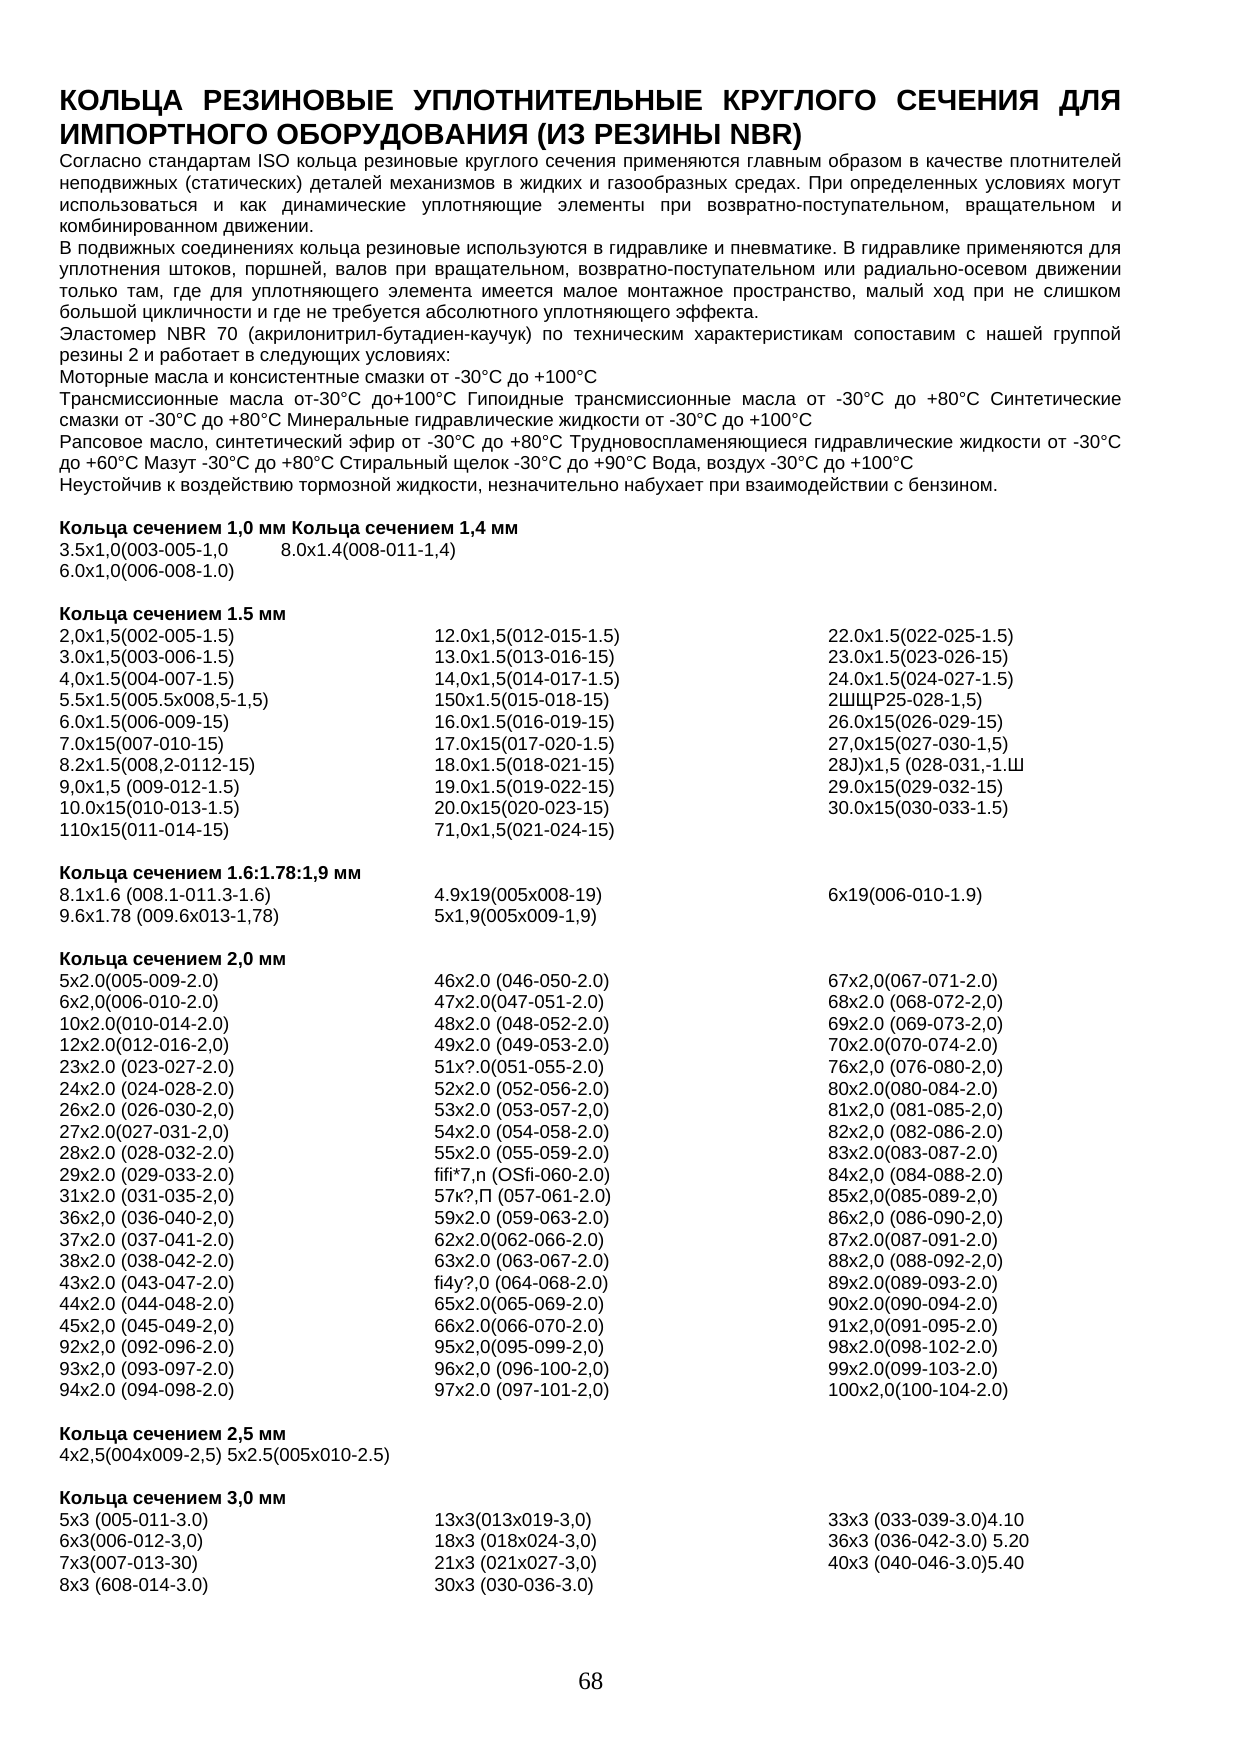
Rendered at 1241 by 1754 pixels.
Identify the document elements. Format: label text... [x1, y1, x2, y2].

text 26x2.0 (026-030-2,0) 53x2.0 (053-057-2,0) 81x2,0 (081-085-2,0) [59, 1099, 1122, 1121]
text 2,0x1,5(002-005-1.5) 12.0x1,5(012-015-1.5) 22.0x1.5(022-025-1.5) [59, 624, 1122, 646]
text 7.0x15(007-010-15) 17.0x15(017-020-1.5) 27,0x15(027-030-1,5) [59, 732, 1122, 754]
text 4x2,5(004x009-2,5) 5x2.5(005x010-2.5) [59, 1444, 1122, 1466]
text 3.5x1,0(003-005-1,0 8.0x1.4(008-011-1,4) [59, 538, 1122, 560]
text 45x2,0 (045-049-2,0) 66x2.0(066-070-2.0) 91x2,0(091-095-2.0) [59, 1314, 1122, 1336]
text Кольца сечением 2,0 мм [59, 948, 1122, 969]
text 92x2,0 (092-096-2.0) 95x2,0(095-099-2,0) 98x2.0(098-102-2.0) [59, 1336, 1122, 1358]
text Кольца сечением 3,0 мм [59, 1487, 1122, 1509]
text 8.2x1.5(008,2-0112-15) 18.0x1.5(018-021-15) 28J)x1,5 (028-031,-1.Ш [59, 754, 1122, 776]
text 6.0x1.5(006-009-15) 16.0x1.5(016-019-15) 26.0x15(026-029-15) [59, 711, 1122, 732]
text КОЛЬЦА РЕЗИНОВЫЕ УПЛОТНИТЕЛЬНЫЕ КРУГЛОГО СЕЧЕНИЯ ДЛЯ ИМПОРТНОГО ОБОРУДОВАНИЯ (ИЗ РЕЗИНЫ NBR) [59, 83, 1122, 150]
text Неустойчив к воздействию тормозной жидкости, незначительно набухает при взаимодействии с бензином. [59, 474, 1122, 495]
text 36x2,0 (036-040-2,0) 59x2.0 (059-063-2.0) 86x2,0 (086-090-2,0) [59, 1207, 1122, 1228]
text 93x2,0 (093-097-2.0) 96x2,0 (096-100-2,0) 99x2.0(099-103-2.0) [59, 1358, 1122, 1379]
text Эластомер NBR 70 (акрилонитрил-бутадиен-каучук) по техническим характеристикам сопоставим с нашей группой резины 2 и работает в следующих условиях: [59, 323, 1122, 366]
text 27x2.0(027-031-2,0) 54x2.0 (054-058-2.0) 82x2,0 (082-086-2.0) [59, 1121, 1122, 1142]
text Кольца сечением 1,0 мм Кольца сечением 1,4 мм [59, 517, 1122, 538]
text Моторные масла и консистентные смазки от -30°С до +100°С [59, 366, 1122, 387]
text 9.6x1.78 (009.6x013-1,78) 5x1,9(005x009-1,9) [59, 905, 1122, 926]
text 43x2.0 (043-047-2.0) fi4y?,0 (064-068-2.0) 89x2.0(089-093-2.0) [59, 1271, 1122, 1293]
text 44x2.0 (044-048-2.0) 65x2.0(065-069-2.0) 90x2.0(090-094-2.0) [59, 1293, 1122, 1314]
text 24x2.0 (024-028-2.0) 52x2.0 (052-056-2.0) 80x2.0(080-084-2.0) [59, 1077, 1122, 1099]
text Кольца сечением 1.6:1.78:1,9 мм [59, 862, 1122, 883]
text 28x2.0 (028-032-2.0) 55x2.0 (055-059-2.0) 83x2.0(083-087-2.0) [59, 1142, 1122, 1164]
text 7x3(007-013-30) 21x3 (021x027-3,0) 40x3 (040-046-3.0)5.40 [59, 1552, 1122, 1573]
text 5.5x1.5(005.5x008,5-1,5) 150x1.5(015-018-15) 2ШЩР25-028-1,5) [59, 689, 1122, 711]
text 3.0x1,5(003-006-1.5) 13.0x1.5(013-016-15) 23.0x1.5(023-026-15) [59, 646, 1122, 668]
text 5x3 (005-011-3.0) 13x3(013x019-3,0) 33x3 (033-039-3.0)4.10 [59, 1509, 1122, 1530]
text Трансмиссионные масла от-30°С до+100°С Гипоидные трансмиссионные масла от -30°С до +80°С Синтетические смазки от -30°С до +80°С Минеральные гидравлические жидкости от -30°С до +100°С [59, 387, 1122, 431]
text 110x15(011-014-15) 71,0x1,5(021-024-15) [59, 819, 1122, 840]
text Рапсовое масло, синтетический эфир от -30°С до +80°С Трудновоспламеняющиеся гидравлические жидкости от -30°С до +60°С Мазут -30°С до +80°С Стиральный щелок -30°С до +90°С Вода, воздух -30°С до +100°С [59, 431, 1122, 474]
text 29x2.0 (029-033-2.0) fifi*7,n (OSfi-060-2.0) 84x2,0 (084-088-2.0) [59, 1164, 1122, 1185]
text В подвижных соединениях кольца резиновые используются в гидравлике и пневматике. В гидравлике применяются для уплотнения штоков, поршней, валов при вращательном, возвратно-поступательном или радиально-осевом движении только там, где для уплотняющего элемента имеется малое монтажное пространство, малый ход при не слишком большой цикличности и где не требуется абсолютного уплотняющего эффекта. [59, 236, 1122, 323]
text Кольца сечением 2,5 мм [59, 1422, 1122, 1444]
text 6x3(006-012-3,0) 18x3 (018x024-3,0) 36x3 (036-042-3.0) 5.20 [59, 1530, 1122, 1552]
text Согласно стандартам ISO кольца резиновые круглого сечения применяются главным образом в качестве плотнителей неподвижных (статических) деталей механизмов в жидких и газообразных средах. При определенных условиях могут использоваться и как динамические уплотняющие элементы при возвратно-поступательном, вращательном и комбинированном движении. [59, 150, 1122, 236]
text 37x2.0 (037-041-2.0) 62x2.0(062-066-2.0) 87x2.0(087-091-2.0) [59, 1228, 1122, 1250]
text 6x2,0(006-010-2.0) 47x2.0(047-051-2.0) 68x2.0 (068-072-2,0) [59, 991, 1122, 1013]
text 10.0x15(010-013-1.5) 20.0x15(020-023-15) 30.0x15(030-033-1.5) [59, 797, 1122, 819]
text 38x2.0 (038-042-2.0) 63x2.0 (063-067-2.0) 88x2,0 (088-092-2,0) [59, 1250, 1122, 1271]
text 9,0x1,5 (009-012-1.5) 19.0x1.5(019-022-15) 29.0x15(029-032-15) [59, 776, 1122, 797]
text 6.0x1,0(006-008-1.0) [59, 560, 1122, 581]
text 5x2.0(005-009-2.0) 46x2.0 (046-050-2.0) 67x2,0(067-071-2.0) [59, 969, 1122, 991]
text 23x2.0 (023-027-2.0) 51х?.0(051-055-2.0) 76x2,0 (076-080-2,0) [59, 1056, 1122, 1077]
text 31x2.0 (031-035-2,0) 57к?,П (057-061-2.0) 85x2,0(085-089-2,0) [59, 1185, 1122, 1207]
text 94x2.0 (094-098-2.0) 97x2.0 (097-101-2,0) 100x2,0(100-104-2.0) [59, 1379, 1122, 1401]
text 10x2.0(010-014-2.0) 48x2.0 (048-052-2.0) 69x2.0 (069-073-2,0) [59, 1013, 1122, 1034]
text 12x2.0(012-016-2,0) 49x2.0 (049-053-2.0) 70x2.0(070-074-2.0) [59, 1034, 1122, 1056]
text 8.1x1.6 (008.1-011.3-1.6) 4.9x19(005x008-19) 6x19(006-010-1.9) [59, 883, 1122, 905]
text 8x3 (608-014-3.0) 30x3 (030-036-3.0) [59, 1573, 1122, 1595]
text 4,0x1.5(004-007-1.5) 14,0x1,5(014-017-1.5) 24.0x1.5(024-027-1.5) [59, 668, 1122, 689]
text Кольца сечением 1.5 мм [59, 603, 1122, 624]
